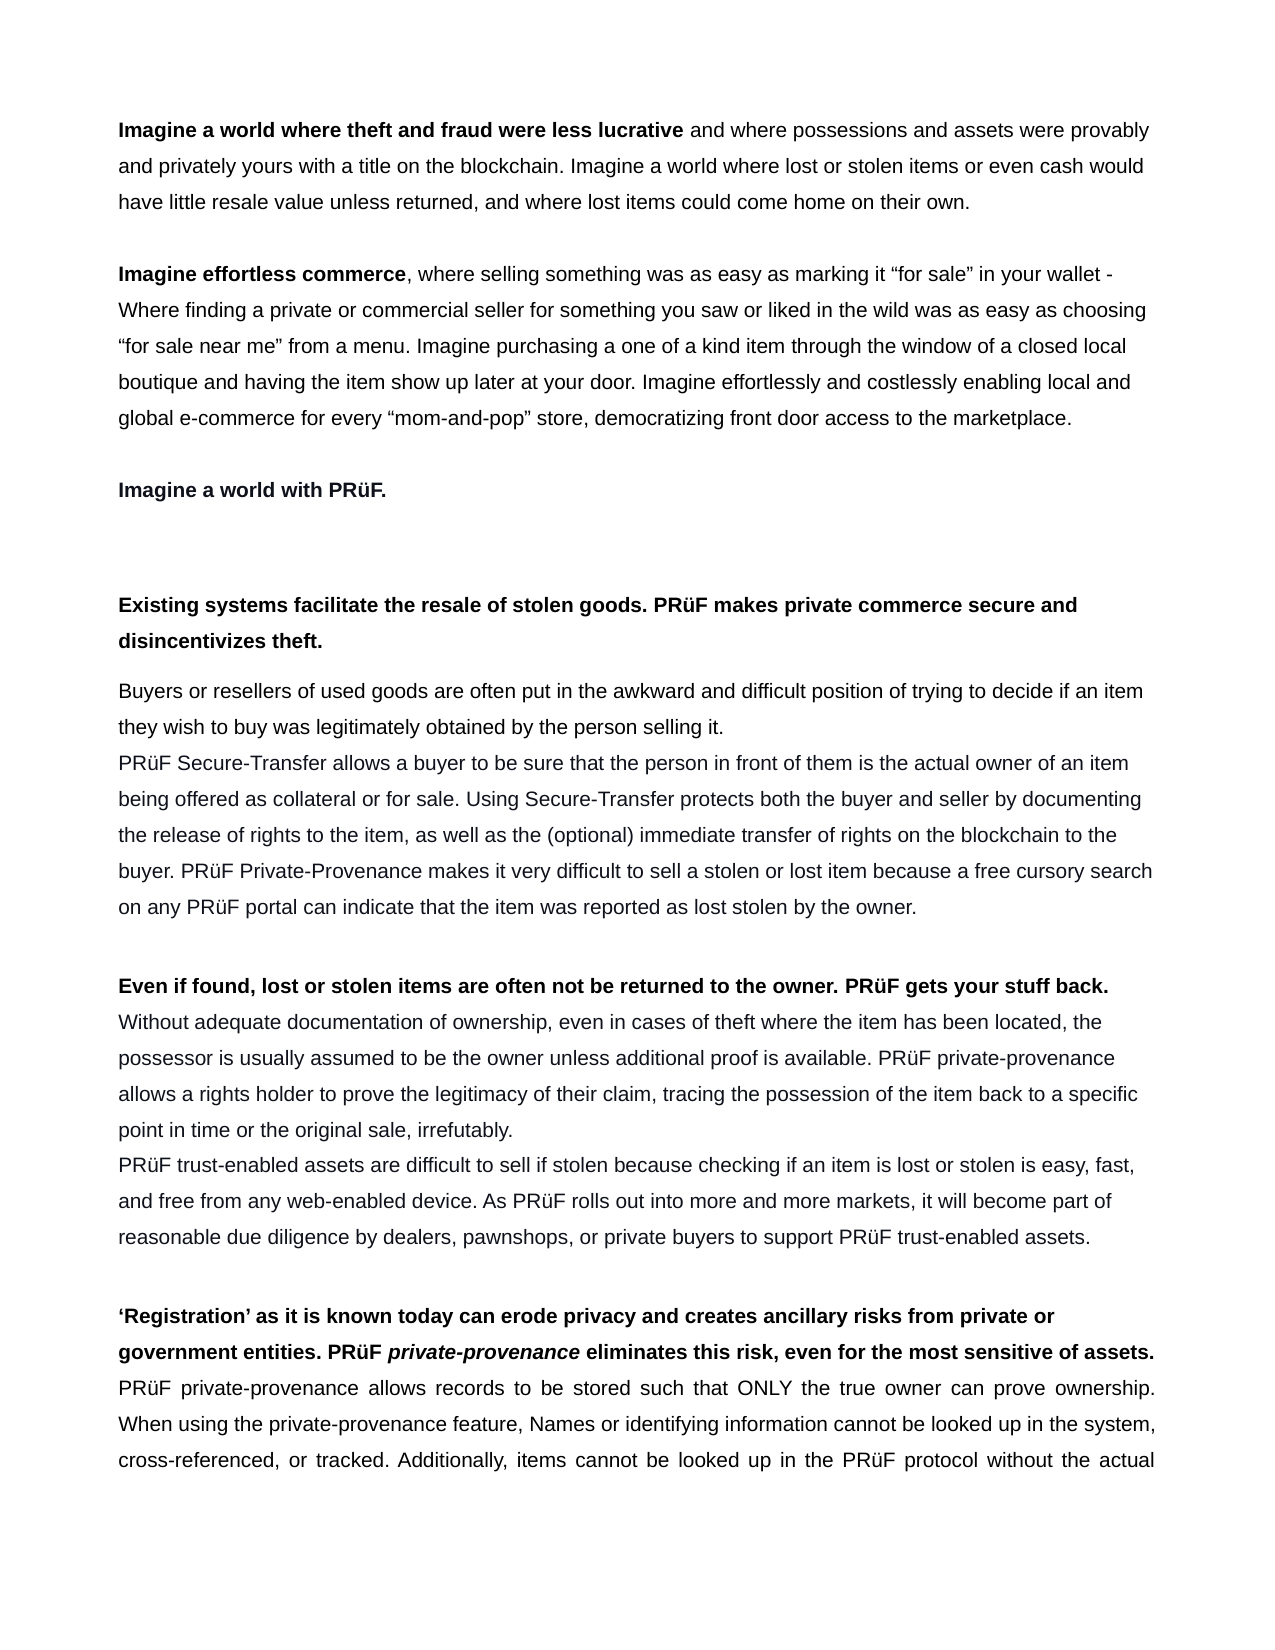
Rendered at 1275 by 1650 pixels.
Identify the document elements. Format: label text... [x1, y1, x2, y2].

text ‘Registration’ as it is known today can erode privacy and creates ancillary risks from private or government entities. PRüF private-provenance eliminates this risk, even for the most sensitive of assets. [118, 1304, 1157, 1364]
text Even if found, lost or stolen items are often not be returned to the owner. PRüF gets your stuff back. [118, 974, 1157, 998]
text Imagine effortless commerce, where selling something was as easy as marking it “for sale” in your wallet - Where finding a private or commercial seller for something you saw or liked in the wild was as easy as choosing “for sale near me” from a menu. Imagine purchasing a one of a kind item through the window of a closed local boutique and having the item show up later at your door. Imagine effortlessly and costlessly enabling local and global e-commerce for every “mom-and-pop” store, democratizing front door access to the marketplace. [118, 262, 1157, 429]
text Without adequate documentation of ownership, even in cases of theft where the item has been located, the possessor is usually assumed to be the owner unless additional proof is available. PRüF private-provenance allows a rights holder to prove the legitimacy of their claim, tracing the possession of the item back to a specific point in time or the original sale, irrefutably. [118, 1009, 1157, 1141]
text PRüF private-provenance allows records to be stored such that ONLY the true owner can prove ownership. When using the private-provenance feature, Names or identifying information cannot be looked up in the system, cross-referenced, or tracked. Additionally, items cannot be looked up in the PRüF protocol without the actual [118, 1376, 1157, 1472]
text PRüF trust-enabled assets are difficult to sell if stolen because checking if an item is lost or stolen is easy, fast, and free from any web-enabled device. As PRüF rolls out into more and more markets, it will become part of reasonable due diligence by dealers, pawnshops, or private buyers to support PRüF trust-enabled assets. [118, 1153, 1157, 1249]
text Buyers or resellers of used goods are often put in the awkward and difficult position of trying to decide if an item they wish to buy was legitimately obtained by the person selling it. [118, 679, 1157, 739]
text Imagine a world with PRüF. [118, 477, 1157, 501]
text PRüF Secure-Transfer allows a buyer to be sure that the person in front of them is the actual owner of an item being offered as collateral or for sale. Using Secure-Transfer protects both the buyer and seller by documenting the release of rights to the item, as well as the (optional) immediate transfer of rights on the blockchain to the buyer. PRüF Private-Provenance makes it very difficult to sell a stolen or lost item because a free cursory search on any PRüF portal can indicate that the item was reported as lost stolen by the owner. [118, 751, 1157, 918]
text Imagine a world where theft and fraud were less lucrative and where possessions and assets were provably and privately yours with a title on the blockchain. Imagine a world where lost or stolen items or even cash would have little resale value unless returned, and where lost items could come home on their own. [118, 118, 1157, 214]
text Existing systems facilitate the resale of stolen goods. PRüF makes private commerce secure and disincentivizes theft. [118, 592, 1157, 652]
